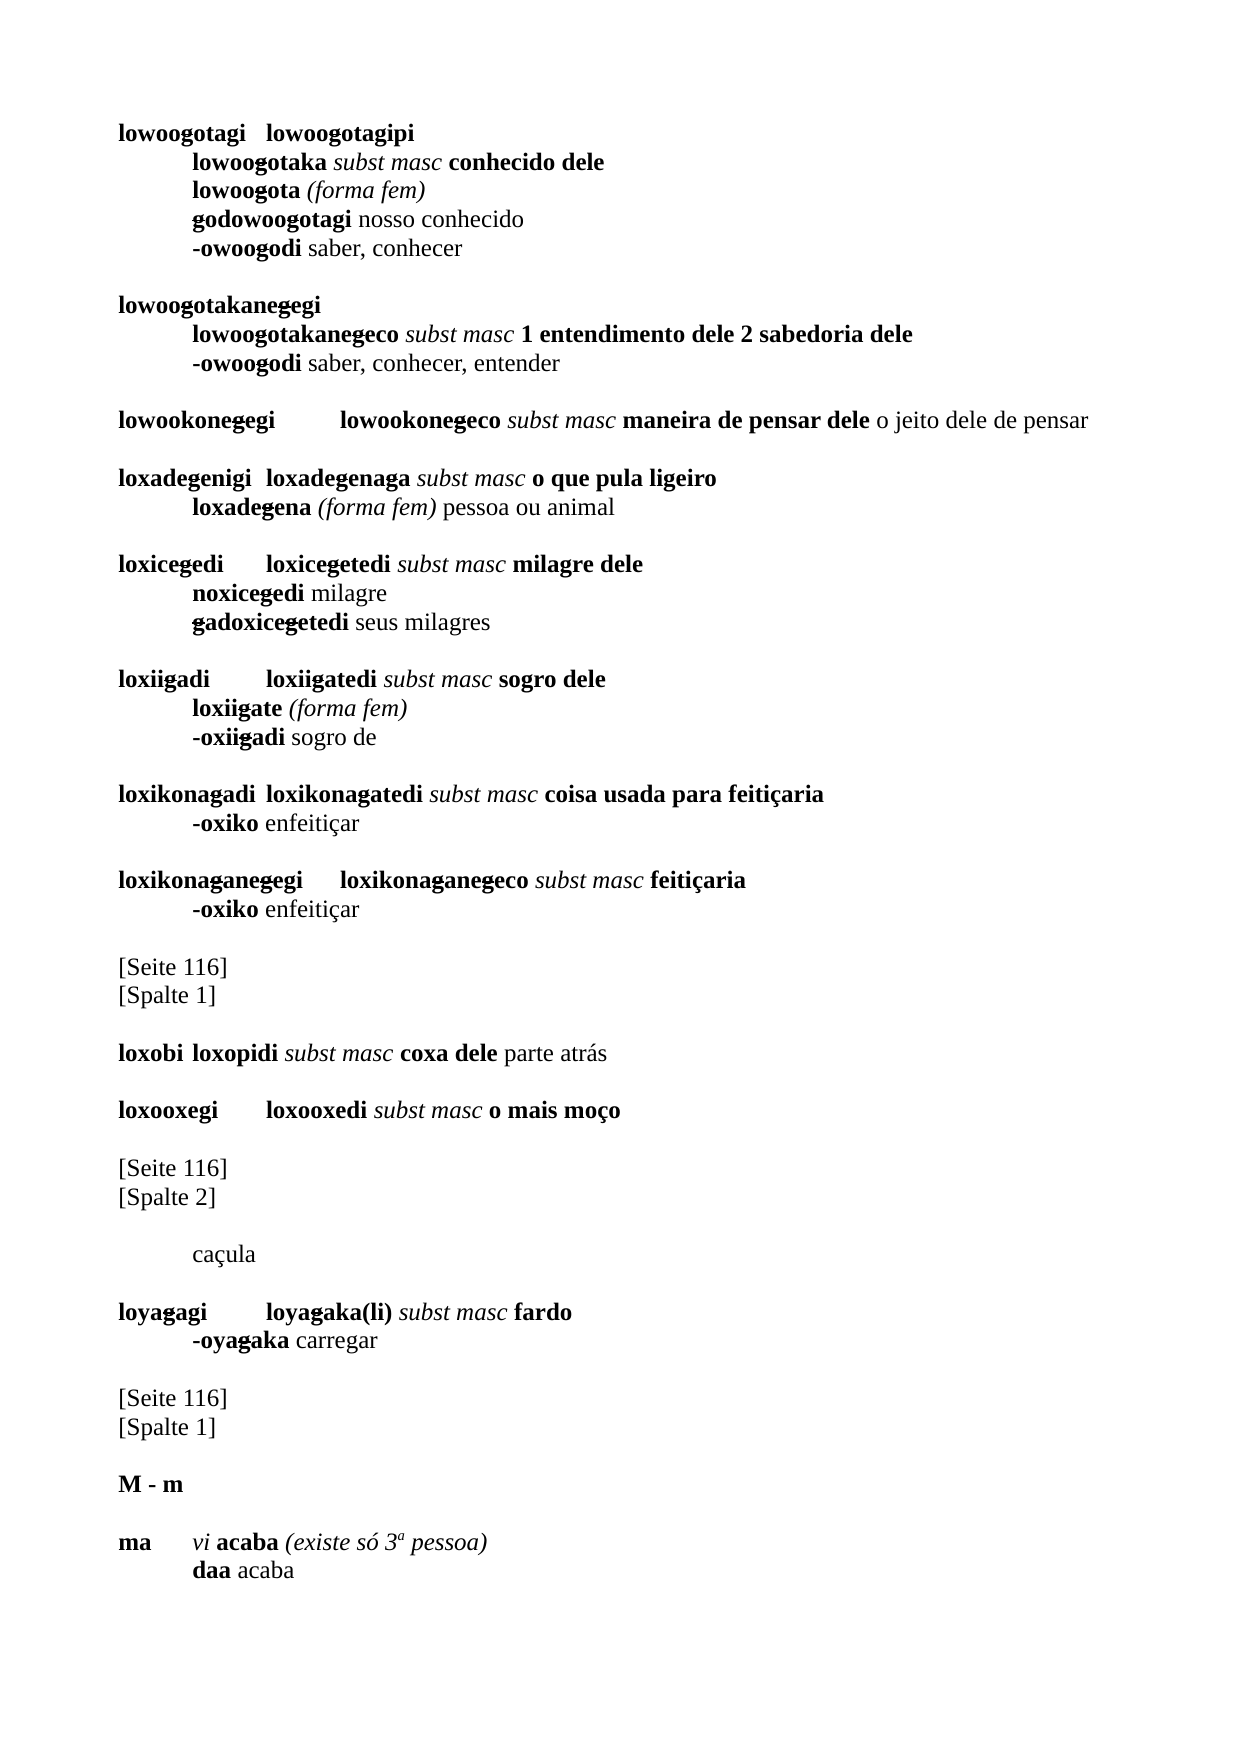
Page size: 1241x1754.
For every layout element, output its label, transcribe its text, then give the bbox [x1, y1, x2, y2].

text loxobi loxopidi subst masc coxa dele parte atrás [118, 1038, 1240, 1067]
text [Spalte 1] [118, 1412, 1240, 1441]
text lowoogotakanegeco subst masc 1 entendimento dele 2 sabedoria dele [118, 319, 1240, 348]
text loxadegenigi loxadegenaga subst masc o que pula ligeiro [118, 463, 1240, 492]
text M - m [118, 1469, 1240, 1498]
text lowoogotaka subst masc conhecido dele [118, 147, 1240, 176]
text lowoogotakanegegi [118, 291, 1240, 319]
text -oxiigadi sogro de [118, 722, 1240, 751]
text loxicegedi loxicegetedi subst masc milagre dele [118, 549, 1240, 578]
text godowoogotagi nosso conhecido [118, 204, 1240, 233]
text lowoogota (forma fem) [118, 176, 1240, 204]
text [Spalte 2] [118, 1182, 1240, 1211]
text loxiigate (forma fem) [118, 693, 1240, 722]
text [Seite 116] [118, 952, 1240, 981]
text gadoxicegetedi seus milagres [118, 607, 1240, 636]
text loyagagi loyagaka(li) subst masc fardo [118, 1297, 1240, 1326]
text lowoogotagi lowoogotagipi [118, 118, 1240, 147]
text loxooxegi loxooxedi subst masc o mais moço [118, 1096, 1240, 1124]
text noxicegedi milagre [118, 578, 1240, 607]
text loxikonagadi loxikonagatedi subst masc coisa usada para feitiçaria [118, 779, 1240, 808]
text loxiigadi loxiigatedi subst masc sogro dele [118, 664, 1240, 693]
text daa acaba [118, 1556, 1240, 1584]
text lowookonegegi lowookonegeco subst masc maneira de pensar dele o jeito dele de pensar [118, 406, 1240, 434]
text loxikonaganegegi loxikonaganegeco subst masc feitiçaria [118, 866, 1240, 894]
text loxadegena (forma fem) pessoa ou animal [118, 492, 1240, 521]
text -oxiko enfeitiçar [118, 894, 1240, 923]
text caçula [118, 1239, 1240, 1268]
text [Spalte 1] [118, 981, 1240, 1009]
text ma vi acaba (existe só 3a pessoa) [118, 1527, 1240, 1556]
text -owoogodi saber, conhecer [118, 233, 1240, 262]
text -oyagaka carregar [118, 1326, 1240, 1354]
text [Seite 116] [118, 1153, 1240, 1182]
text [Seite 116] [118, 1383, 1240, 1412]
text -owoogodi saber, conhecer, entender [118, 348, 1240, 377]
text -oxiko enfeitiçar [118, 808, 1240, 837]
